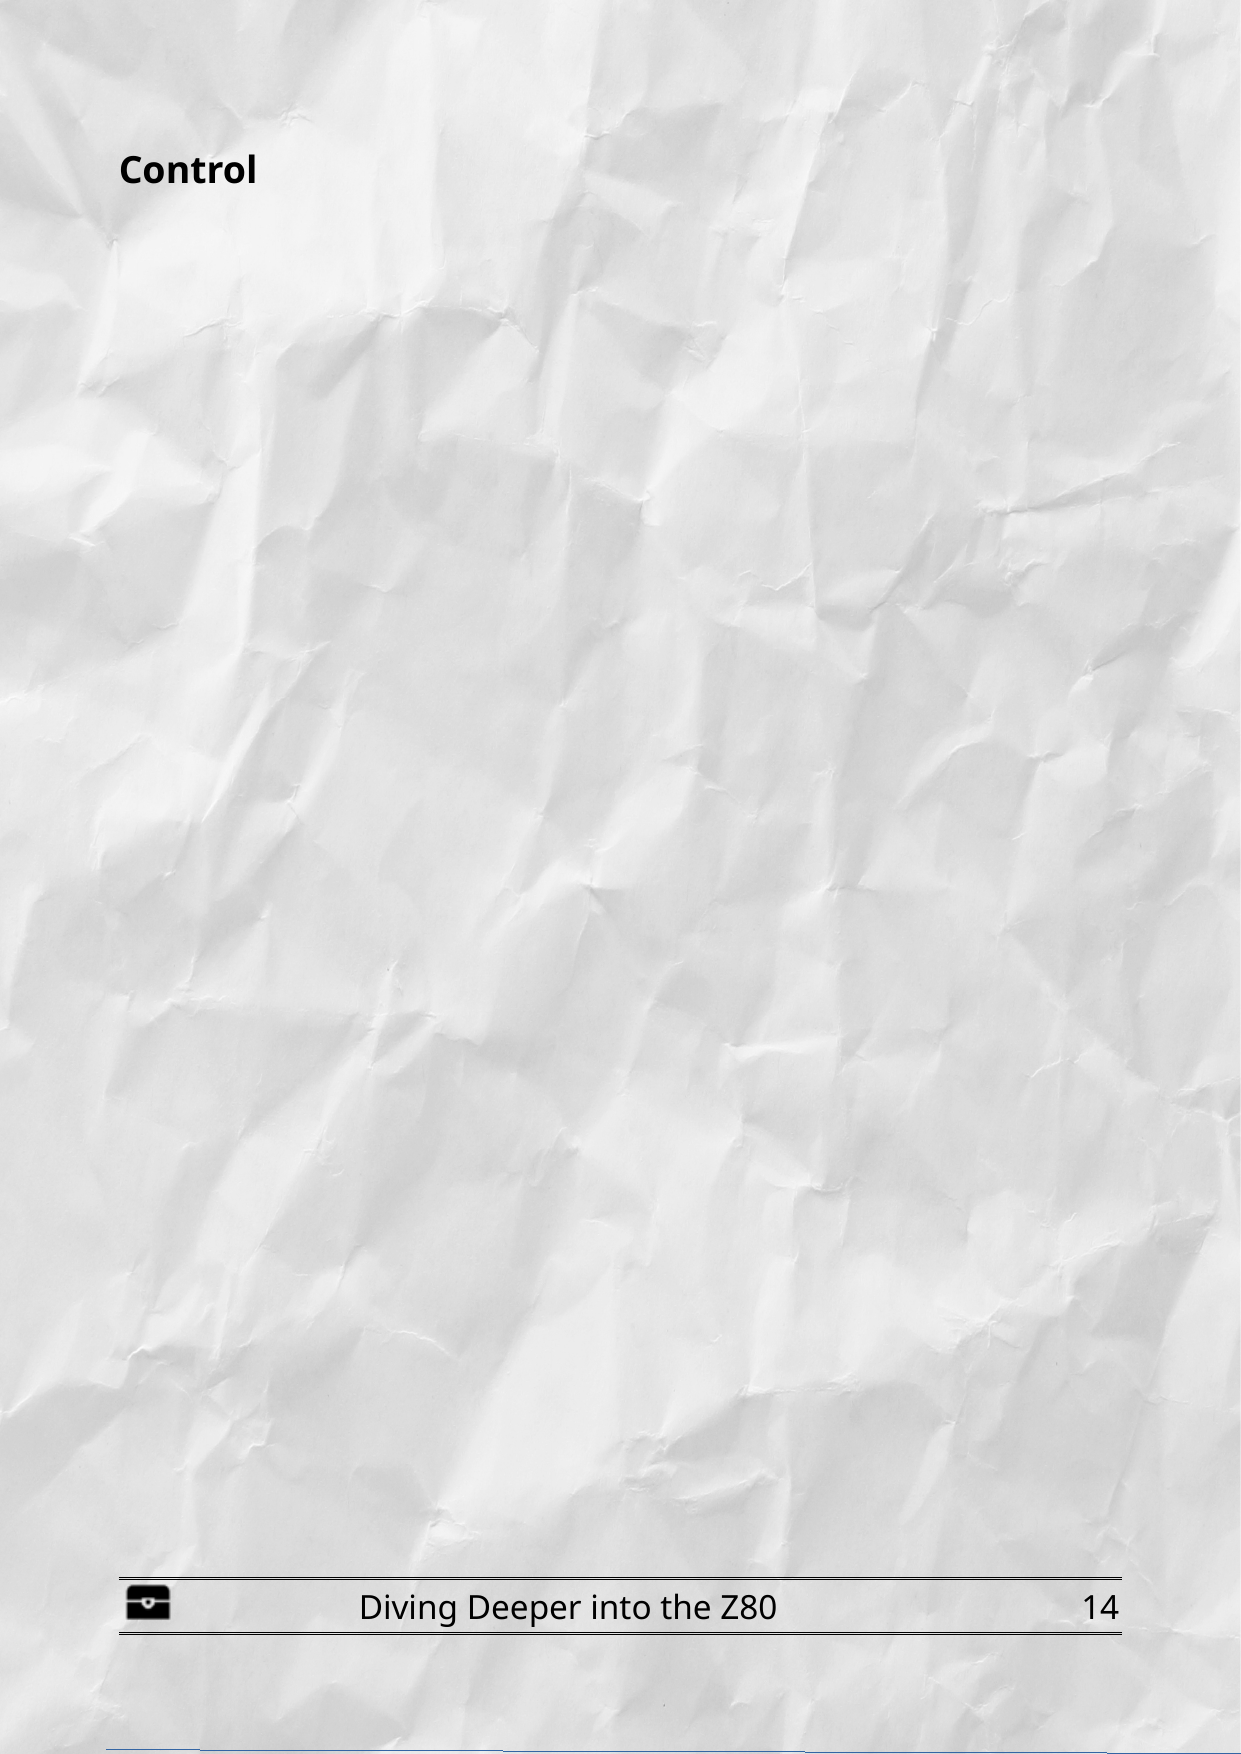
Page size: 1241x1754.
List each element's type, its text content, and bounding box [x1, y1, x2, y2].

picture [0, 0, 1241, 1754]
subtitle Control [118, 143, 1122, 194]
